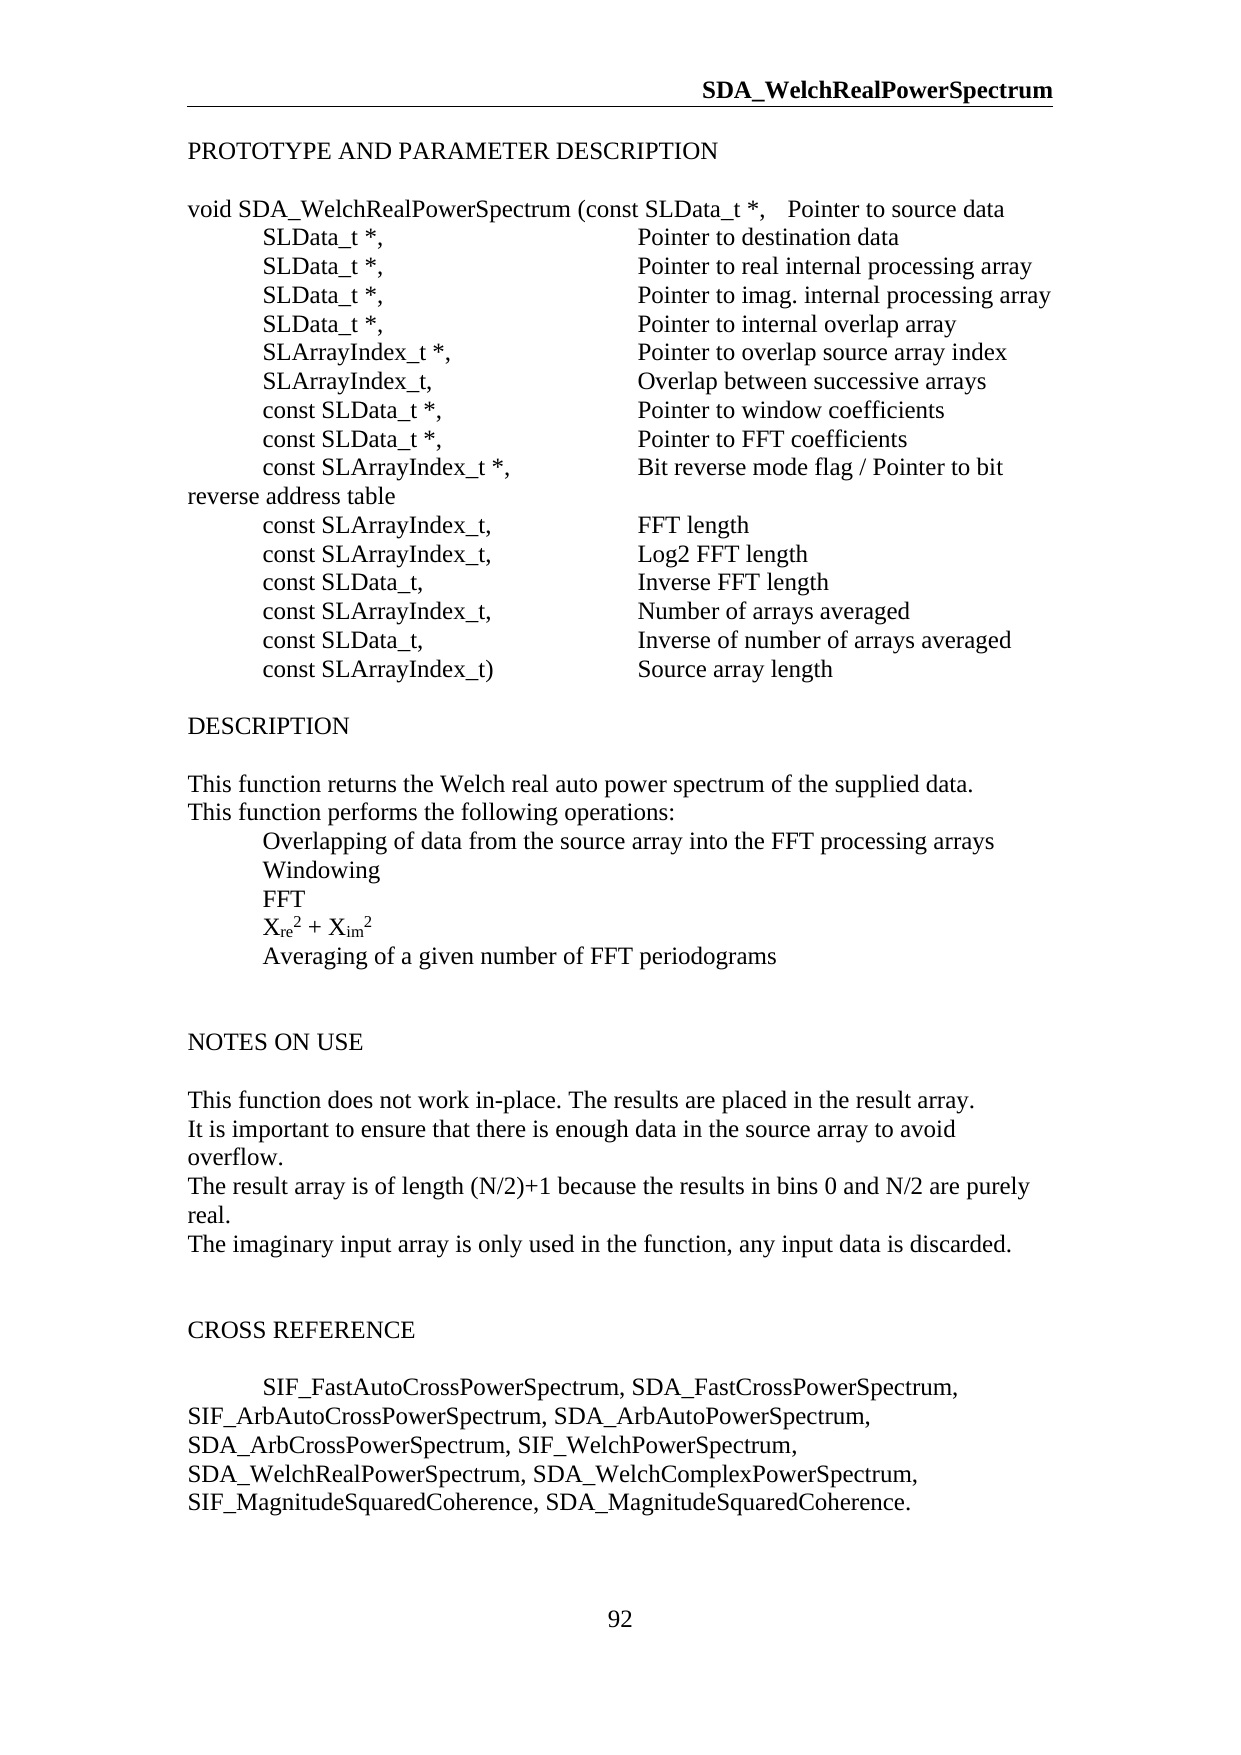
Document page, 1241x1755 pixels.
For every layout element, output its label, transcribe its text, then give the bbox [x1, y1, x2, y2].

text SLArrayIndex_t, Overlap between successive arrays [187, 366, 1053, 395]
text SLData_t *, Pointer to destination data [187, 222, 1053, 251]
text CROSS REFERENCE [187, 1315, 1053, 1344]
text const SLArrayIndex_t *, Bit reverse mode flag / Pointer to bit reverse address table [187, 452, 1053, 510]
text SLData_t *, Pointer to imag. internal processing array [187, 280, 1053, 309]
subtitle SDA_WelchRealPowerSpectrum [187, 75, 1053, 106]
text PROTOTYPE AND PARAMETER DESCRIPTION [187, 136, 1053, 165]
text NOTES ON USE [187, 1027, 1053, 1056]
text The result array is of length (N/2)+1 because the results in bins 0 and N/2 are purely real. [187, 1171, 1053, 1229]
text const SLData_t *, Pointer to window coefficients [187, 395, 1053, 424]
text This function performs the following operations: [187, 797, 1053, 826]
text SLData_t *, Pointer to internal overlap array [187, 309, 1053, 337]
text const SLArrayIndex_t, Number of arrays averaged [187, 596, 1053, 625]
text SIF_FastAutoCrossPowerSpectrum, SDA_FastCrossPowerSpectrum, SIF_ArbAutoCrossPowerSpectrum, SDA_ArbAutoPowerSpectrum, SDA_ArbCrossPowerSpectrum, SIF_WelchPowerSpectrum, SDA_WelchRealPowerSpectrum, SDA_WelchComplexPowerSpectrum, SIF_MagnitudeSquaredCoherence, SDA_MagnitudeSquaredCoherence. [187, 1372, 1053, 1516]
text SLArrayIndex_t *, Pointer to overlap source array index [187, 337, 1053, 366]
text SLData_t *, Pointer to real internal processing array [187, 251, 1053, 280]
text void SDA_WelchRealPowerSpectrum (const SLData_t *, Pointer to source data [187, 194, 1053, 222]
text const SLData_t, Inverse of number of arrays averaged [187, 625, 1053, 654]
text Xre2 + Xim2 [187, 912, 1053, 941]
text Overlapping of data from the source array into the FFT processing arrays [187, 826, 1053, 855]
text The imaginary input array is only used in the function, any input data is discarded. [187, 1229, 1053, 1257]
text This function does not work in-place. The results are placed in the result array. [187, 1085, 1053, 1114]
text This function returns the Welch real auto power spectrum of the supplied data. [187, 769, 1053, 797]
text Averaging of a given number of FFT periodograms [187, 941, 1053, 970]
text const SLData_t, Inverse FFT length [187, 567, 1053, 596]
text const SLArrayIndex_t, FFT length [187, 510, 1053, 539]
text const SLArrayIndex_t, Log2 FFT length [187, 539, 1053, 567]
text const SLData_t *, Pointer to FFT coefficients [187, 424, 1053, 452]
text const SLArrayIndex_t) Source array length [187, 654, 1053, 682]
text FFT [187, 884, 1053, 912]
text Windowing [187, 855, 1053, 884]
text It is important to ensure that there is enough data in the source array to avoid overflow. [187, 1114, 1053, 1171]
text DESCRIPTION [187, 711, 1053, 740]
